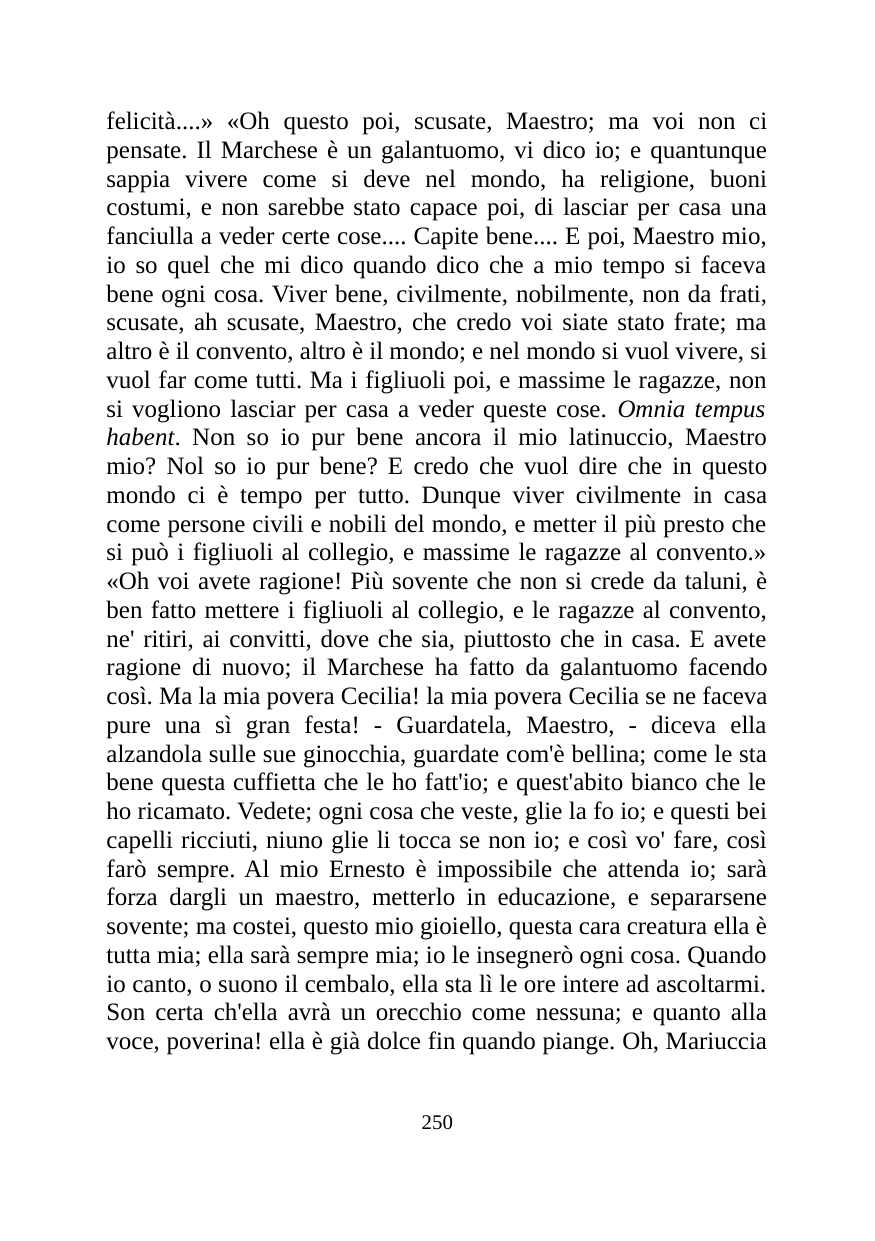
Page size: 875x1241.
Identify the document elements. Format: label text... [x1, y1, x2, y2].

text felicità....» «Oh questo poi, scusate, Maestro; ma voi non ci pensate. Il Marchese è un galantuomo, vi dico io; e quantunque sappia vivere come si deve nel mondo, ha religione, buoni costumi, e non sarebbe stato capace poi, di lasciar per casa una fanciulla a veder certe cose.... Capite bene.... E poi, Maestro mio, io so quel che mi dico quando dico che a mio tempo si faceva bene ogni cosa. Viver bene, civilmente, nobilmente, non da frati, scusate, ah scusate, Maestro, che credo voi siate stato frate; ma altro è il convento, altro è il mondo; e nel mondo si vuol vivere, si vuol far come tutti. Ma i figliuoli poi, e massime le ragazze, non si vogliono lasciar per casa a veder queste cose. Omnia tempus habent. Non so io pur bene ancora il mio latinuccio, Maestro mio? Nol so io pur bene? E credo che vuol dire che in questo mondo ci è tempo per tutto. Dunque viver civilmente in casa come persone civili e nobili del mondo, e metter il più presto che si può i figliuoli al collegio, e massime le ragazze al convento.» «Oh voi avete ragione! Più sovente che non si crede da taluni, è ben fatto mettere i figliuoli al collegio, e le ragazze al convento, ne' ritiri, ai convitti, dove che sia, piuttosto che in casa. E avete ragione di nuovo; il Marchese ha fatto da galantuomo facendo così. Ma la mia povera Cecilia! la mia povera Cecilia se ne faceva pure una sì gran festa! - Guardatela, Maestro, - diceva ella alzandola sulle sue ginocchia, guardate com'è bellina; come le sta bene questa cuffietta che le ho fatt'io; e quest'abito bianco che le ho ricamato. Vedete; ogni cosa che veste, glie la fo io; e questi bei capelli ricciuti, niuno glie li tocca se non io; e così vo' fare, così farò sempre. Al mio Ernesto è impossibile che attenda io; sarà forza dargli un maestro, metterlo in educazione, e separarsene sovente; ma costei, questo mio gioiello, questa cara creatura ella è tutta mia; ella sarà sempre mia; io le insegnerò ogni cosa. Quando io canto, o suono il cembalo, ella sta lì le ore intere ad ascoltarmi. Son certa ch'ella avrà un orecchio come nessuna; e quanto alla voce, poverina! ella è già dolce fin quando piange. Oh, Mariuccia [106, 106, 768, 1055]
